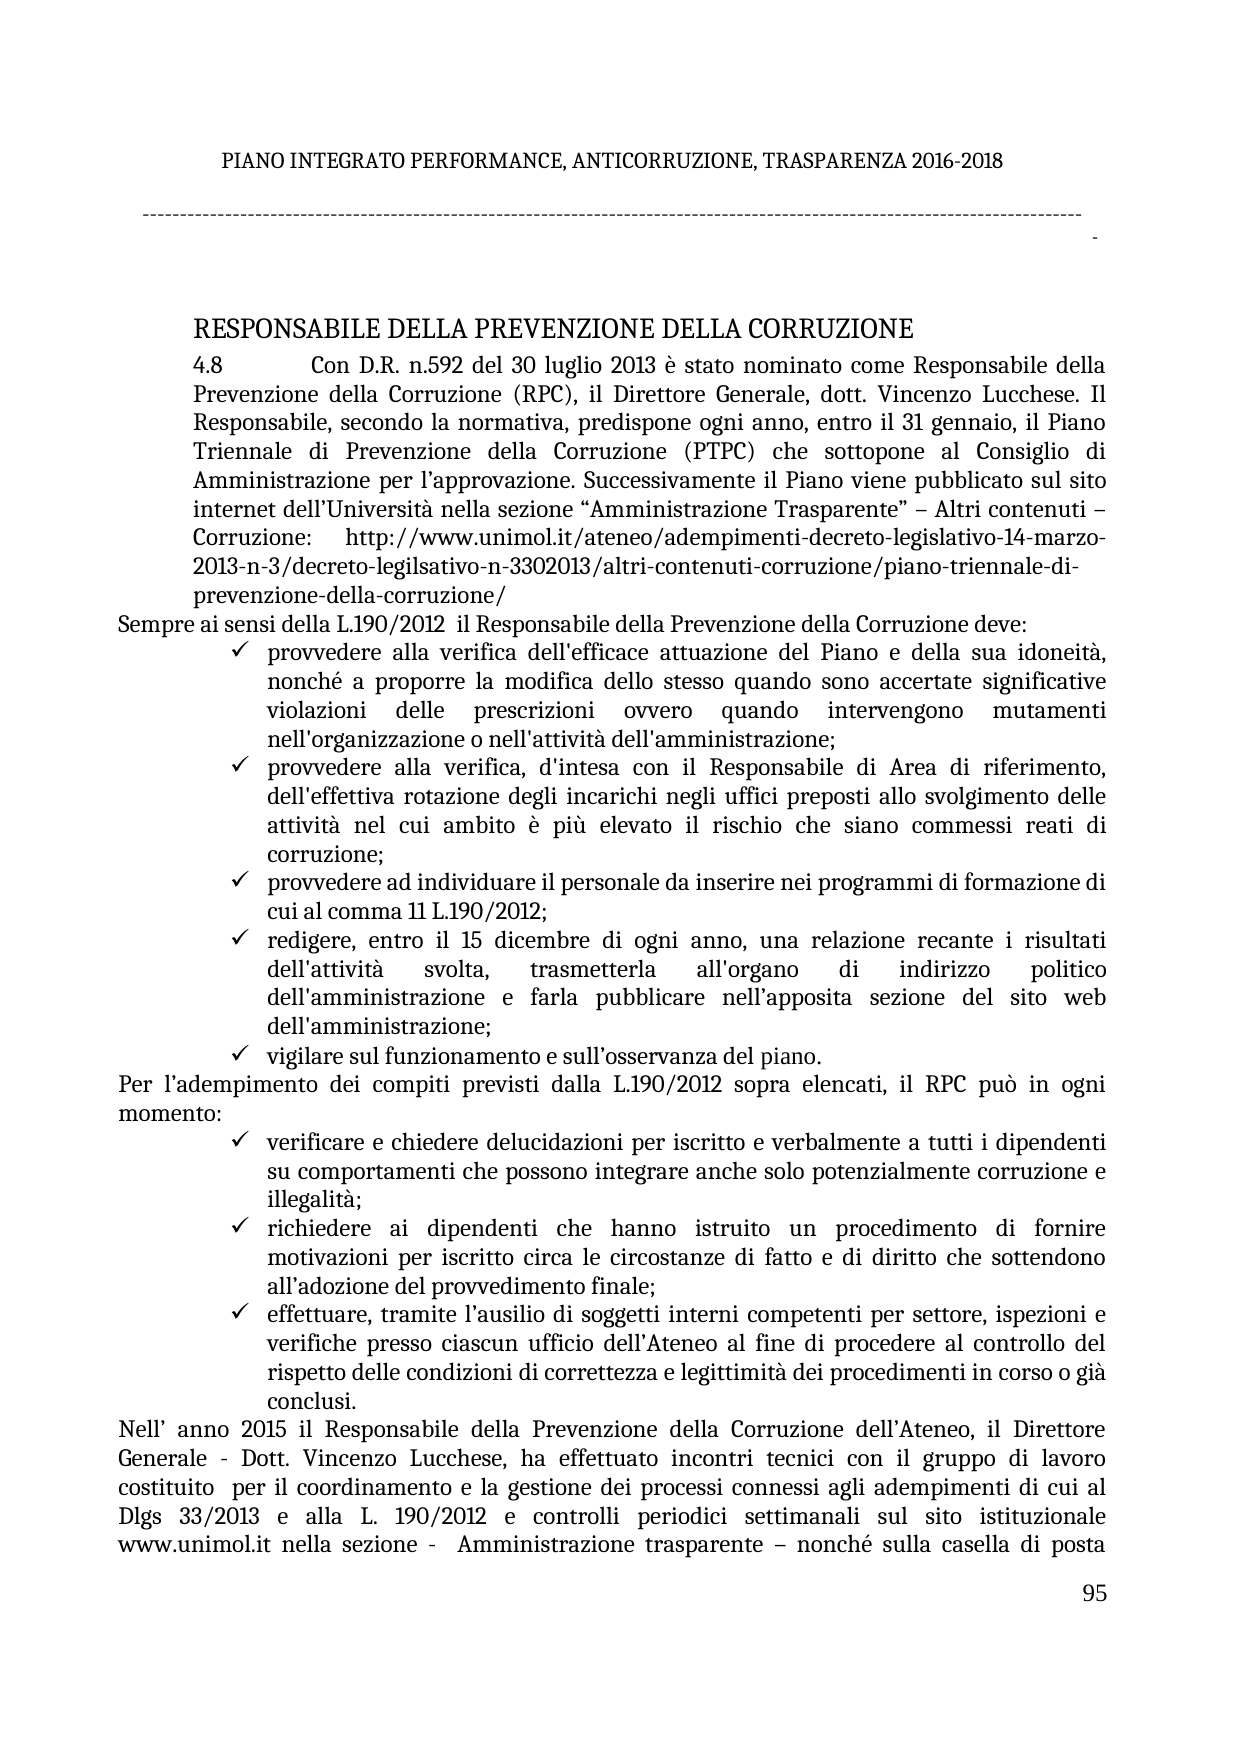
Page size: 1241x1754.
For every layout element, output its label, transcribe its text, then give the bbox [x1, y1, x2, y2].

list effettuare, tramite l’ausilio di soggetti interni competenti per settore, ispezioni e verifiche presso ciascun ufficio dell’Ateneo al fine di procedere al controllo del rispetto delle condizioni di correttezza e legittimità dei procedimenti in corso o già conclusi. [229, 1300, 1107, 1415]
list provvedere alla verifica dell'efficace attuazione del Piano e della sua idoneità, nonché a proporre la modifica dello stesso quando sono accertate significative violazioni delle prescrizioni ovvero quando intervengono mutamenti nell'organizzazione o nell'attività dell'amministrazione; [229, 638, 1107, 753]
text Per l’adempimento dei compiti previsti dalla L.190/2012 sopra elencati, il RPC può in ogni momento: [118, 1070, 1107, 1128]
list verificare e chiedere delucidazioni per iscritto e verbalmente a tutti i dipendenti su comportamenti che possono integrare anche solo potenzialmente corruzione e illegalità; [229, 1128, 1107, 1214]
text Nell’ anno 2015 il Responsabile della Prevenzione della Corruzione dell’Ateneo, il Direttore Generale - Dott. Vincenzo Lucchese, ha effettuato incontri tecnici con il gruppo di lavoro costituito per il coordinamento e la gestione dei processi connessi agli adempimenti di cui al Dlgs 33/2013 e alla L. 190/2012 e controlli periodici settimanali sul sito istituzionale www.unimol.it nella sezione - Amministrazione trasparente – nonché sulla casella di posta [118, 1415, 1107, 1559]
text Sempre ai sensi della L.190/2012 il Responsabile della Prevenzione della Corruzione deve: [118, 609, 1107, 638]
list richiedere ai dipendenti che hanno istruito un procedimento di fornire motivazioni per iscritto circa le circostanze di fatto e di diritto che sottendono all’adozione del provvedimento finale; [229, 1214, 1107, 1300]
subtitle RESPONSABILE DELLA PREVENZIONE DELLA CORRUZIONE [193, 312, 1107, 346]
list provvedere ad individuare il personale da inserire nei programmi di formazione di cui al comma 11 L.190/2012; [229, 868, 1107, 926]
subtitle Con D.R. n.592 del 30 luglio 2013 è stato nominato come Responsabile della Prevenzione della Corruzione (RPC), il Direttore Generale, dott. Vincenzo Lucchese. Il Responsabile, secondo la normativa, predispone ogni anno, entro il 31 gennaio, il Piano Triennale di Prevenzione della Corruzione (PTPC) che sottopone al Consiglio di Amministrazione per l’approvazione. Successivamente il Piano viene pubblicato sul sito internet dell’Università nella sezione “Amministrazione Trasparente” – Altri contenuti – Corruzione: http://www.unimol.it/ateneo/adempimenti-decreto-legislativo-14-marzo-2013-n-3/decreto-legilsativo-n-3302013/altri-contenuti-corruzione/piano-triennale-di-prevenzione-della-corruzione/ [193, 351, 1107, 609]
list redigere, entro il 15 dicembre di ogni anno, una relazione recante i risultati dell'attività svolta, trasmetterla all'organo di indirizzo politico dell'amministrazione e farla pubblicare nell’apposita sezione del sito web dell'amministrazione; [229, 926, 1107, 1041]
list provvedere alla verifica, d'intesa con il Responsabile di Area di riferimento, dell'effettiva rotazione degli incarichi negli uffici preposti allo svolgimento delle attività nel cui ambito è più elevato il rischio che siano commessi reati di corruzione; [229, 753, 1107, 868]
list vigilare sul funzionamento e sull’osservanza del piano. [229, 1041, 1107, 1070]
